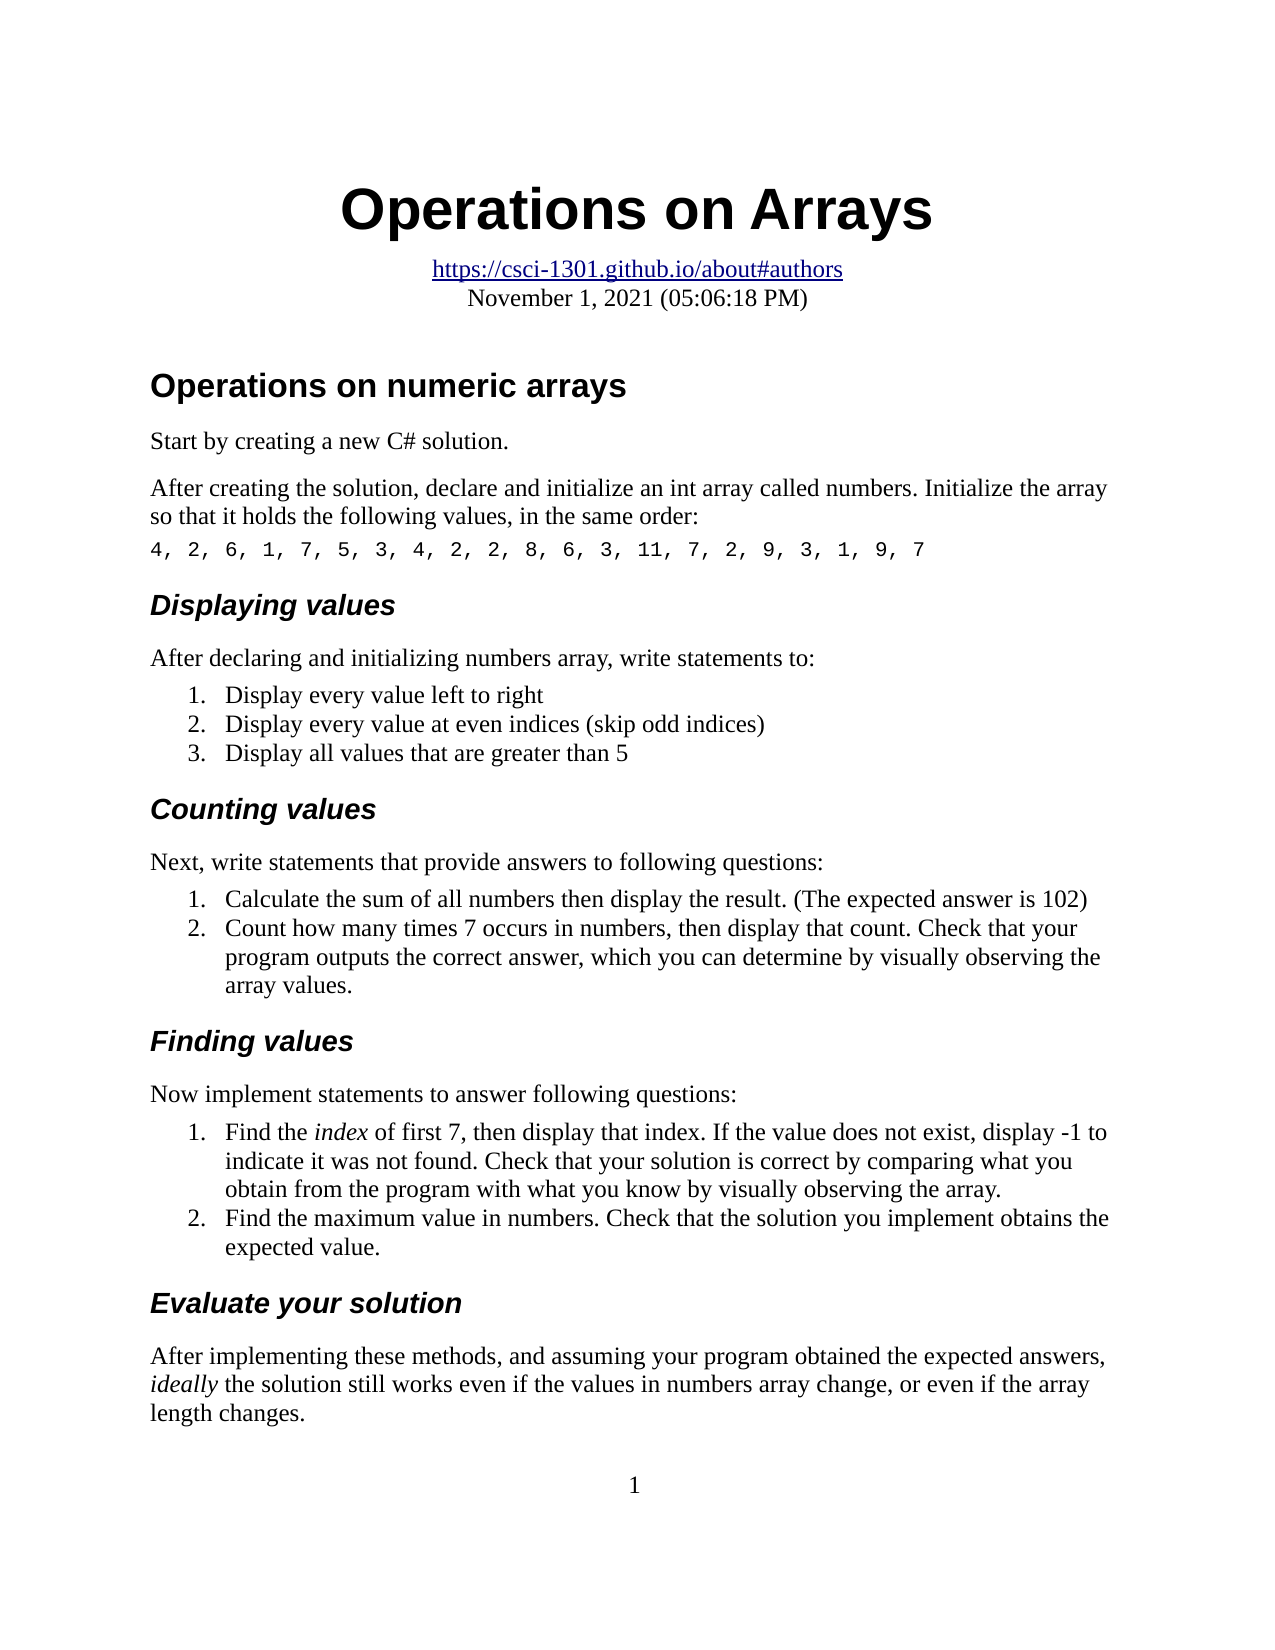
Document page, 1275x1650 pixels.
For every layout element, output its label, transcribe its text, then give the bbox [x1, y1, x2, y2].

text November 1, 2021 (05:06:18 PM) [150, 283, 1125, 312]
list Display every value left to right [187, 680, 1125, 709]
subtitle Evaluate your solution [150, 1286, 1125, 1319]
text https://csci-1301.github.io/about#authors [150, 254, 1125, 283]
text Now implement statements to answer following questions: [150, 1079, 1125, 1108]
list Count how many times 7 occurs in numbers, then display that count. Check that your program outputs the correct answer, which you can determine by visually observing the array values. [187, 913, 1125, 999]
text After declaring and initializing numbers array, write statements to: [150, 643, 1125, 671]
text Next, write statements that provide answers to following questions: [150, 847, 1125, 875]
list Display every value at even indices (skip odd indices) [187, 709, 1125, 738]
text After implementing these methods, and assuming your program obtained the expected answers, ideally the solution still works even if the values in numbers array change, or even if the array length changes. [150, 1341, 1125, 1427]
subtitle Operations on numeric arrays [150, 366, 1125, 404]
list Calculate the sum of all numbers then display the result. (The expected answer is 102) [187, 884, 1125, 913]
subtitle Finding values [150, 1024, 1125, 1058]
text After creating the solution, declare and initialize an int array called numbers. Initialize the array so that it holds the following values, in the same order: [150, 473, 1125, 530]
title Operations on Arrays [150, 175, 1125, 242]
list Display all values that are greater than 5 [187, 738, 1125, 767]
list Find the maximum value in numbers. Check that the solution you implement obtains the expected value. [187, 1203, 1125, 1261]
list Find the index of first 7, then display that index. If the value does not exist, display -1 to indicate it was not found. Check that your solution is correct by comparing what you obtain from the program with what you know by visually observing the array. [187, 1117, 1125, 1203]
text 4, 2, 6, 1, 7, 5, 3, 4, 2, 2, 8, 6, 3, 11, 7, 2, 9, 3, 1, 9, 7 [150, 539, 1125, 563]
subtitle Displaying values [150, 588, 1125, 621]
subtitle Counting values [150, 792, 1125, 825]
text Start by creating a new C# solution. [150, 426, 1125, 455]
